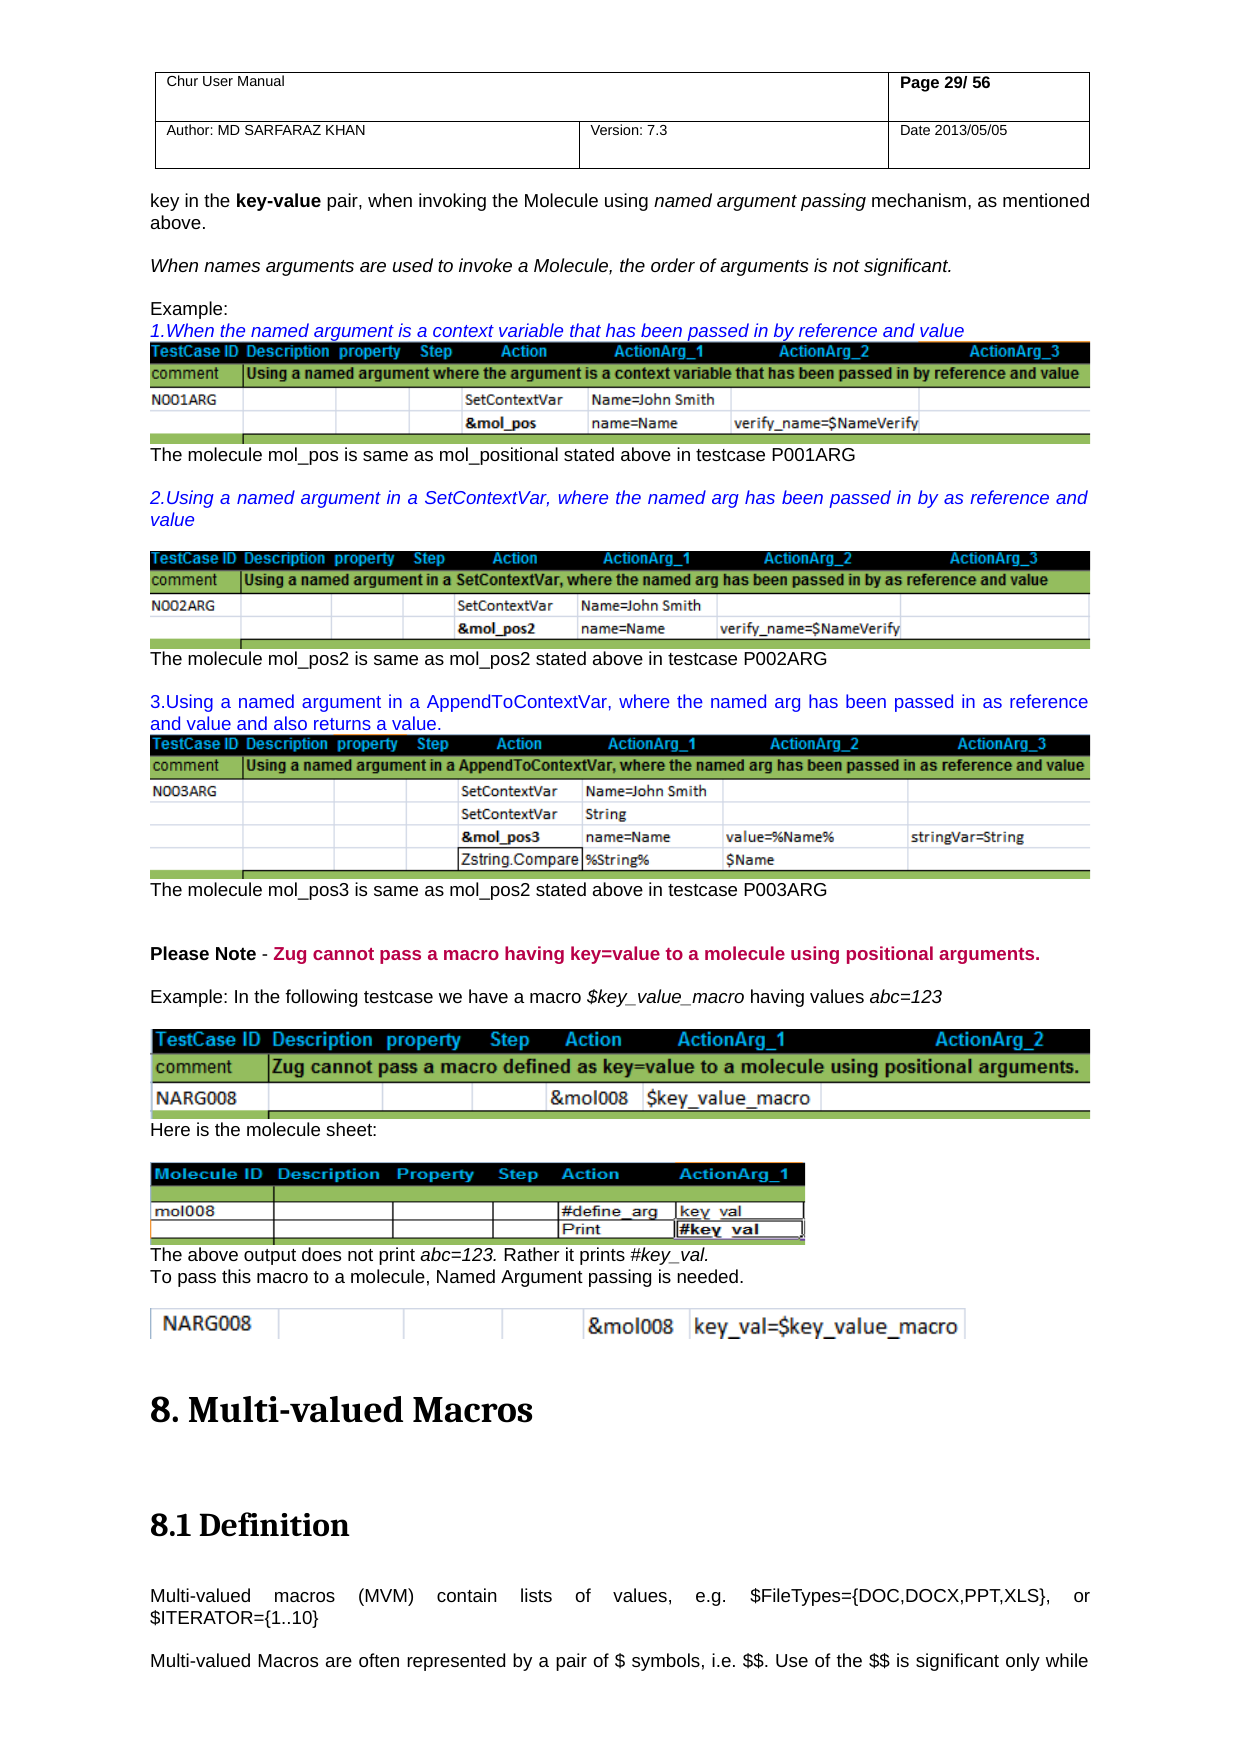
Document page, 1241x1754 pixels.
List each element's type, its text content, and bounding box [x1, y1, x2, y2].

subtitle 8.1 Definition [150, 1506, 1090, 1544]
subtitle 8. Multi-valued Macros [150, 1389, 1090, 1432]
text To pass this macro to a molecule, Named Argument passing is needed. [150, 1266, 1090, 1287]
text Example: [150, 298, 1090, 319]
text Multi-valued Macros are often represented by a pair of $ symbols, i.e. $$. Use of the $$ is significant only while [150, 1650, 1090, 1671]
text Multi-valued macros (MVM) contain lists of values, e.g. $FileTypes={DOC,DOCX,PPT,XLS}, or $ITERATOR={1..10} [150, 1585, 1090, 1628]
text 2.Using a named argument in a SetContextVar, where the named arg has been passed in by as reference and value [150, 487, 1090, 530]
text Example: In the following testcase we have a macro $key_value_macro having values abc=123 [150, 986, 1090, 1008]
picture [150, 551, 1091, 649]
text The above output does not print abc=123. Rather it prints #key_val. [150, 1244, 1090, 1266]
text The molecule mol_pos is same as mol_positional stated above in testcase P001ARG [150, 444, 1090, 465]
picture [150, 1308, 966, 1339]
text Please Note - Zug cannot pass a macro having key=value to a molecule using positional arguments. [150, 943, 1090, 965]
picture [150, 1162, 805, 1245]
picture [150, 1029, 1091, 1119]
text The molecule mol_pos3 is same as mol_pos2 stated above in testcase P003ARG [150, 879, 1090, 900]
text When names arguments are used to invoke a Molecule, the order of arguments is not significant. [150, 255, 1090, 276]
text Here is the molecule sheet: [150, 1119, 1090, 1141]
text 3.Using a named argument in a AppendToContextVar, where the named arg has been passed in as reference and value and also returns a value. [150, 691, 1090, 734]
picture [150, 341, 1091, 444]
picture [150, 734, 1091, 879]
text key in the key-value pair, when invoking the Molecule using named argument passing mechanism, as mentioned above. [150, 190, 1090, 233]
text The molecule mol_pos2 is same as mol_pos2 stated above in testcase P002ARG [150, 649, 1090, 670]
text 1.When the named argument is a context variable that has been passed in by reference and value [150, 319, 1090, 341]
